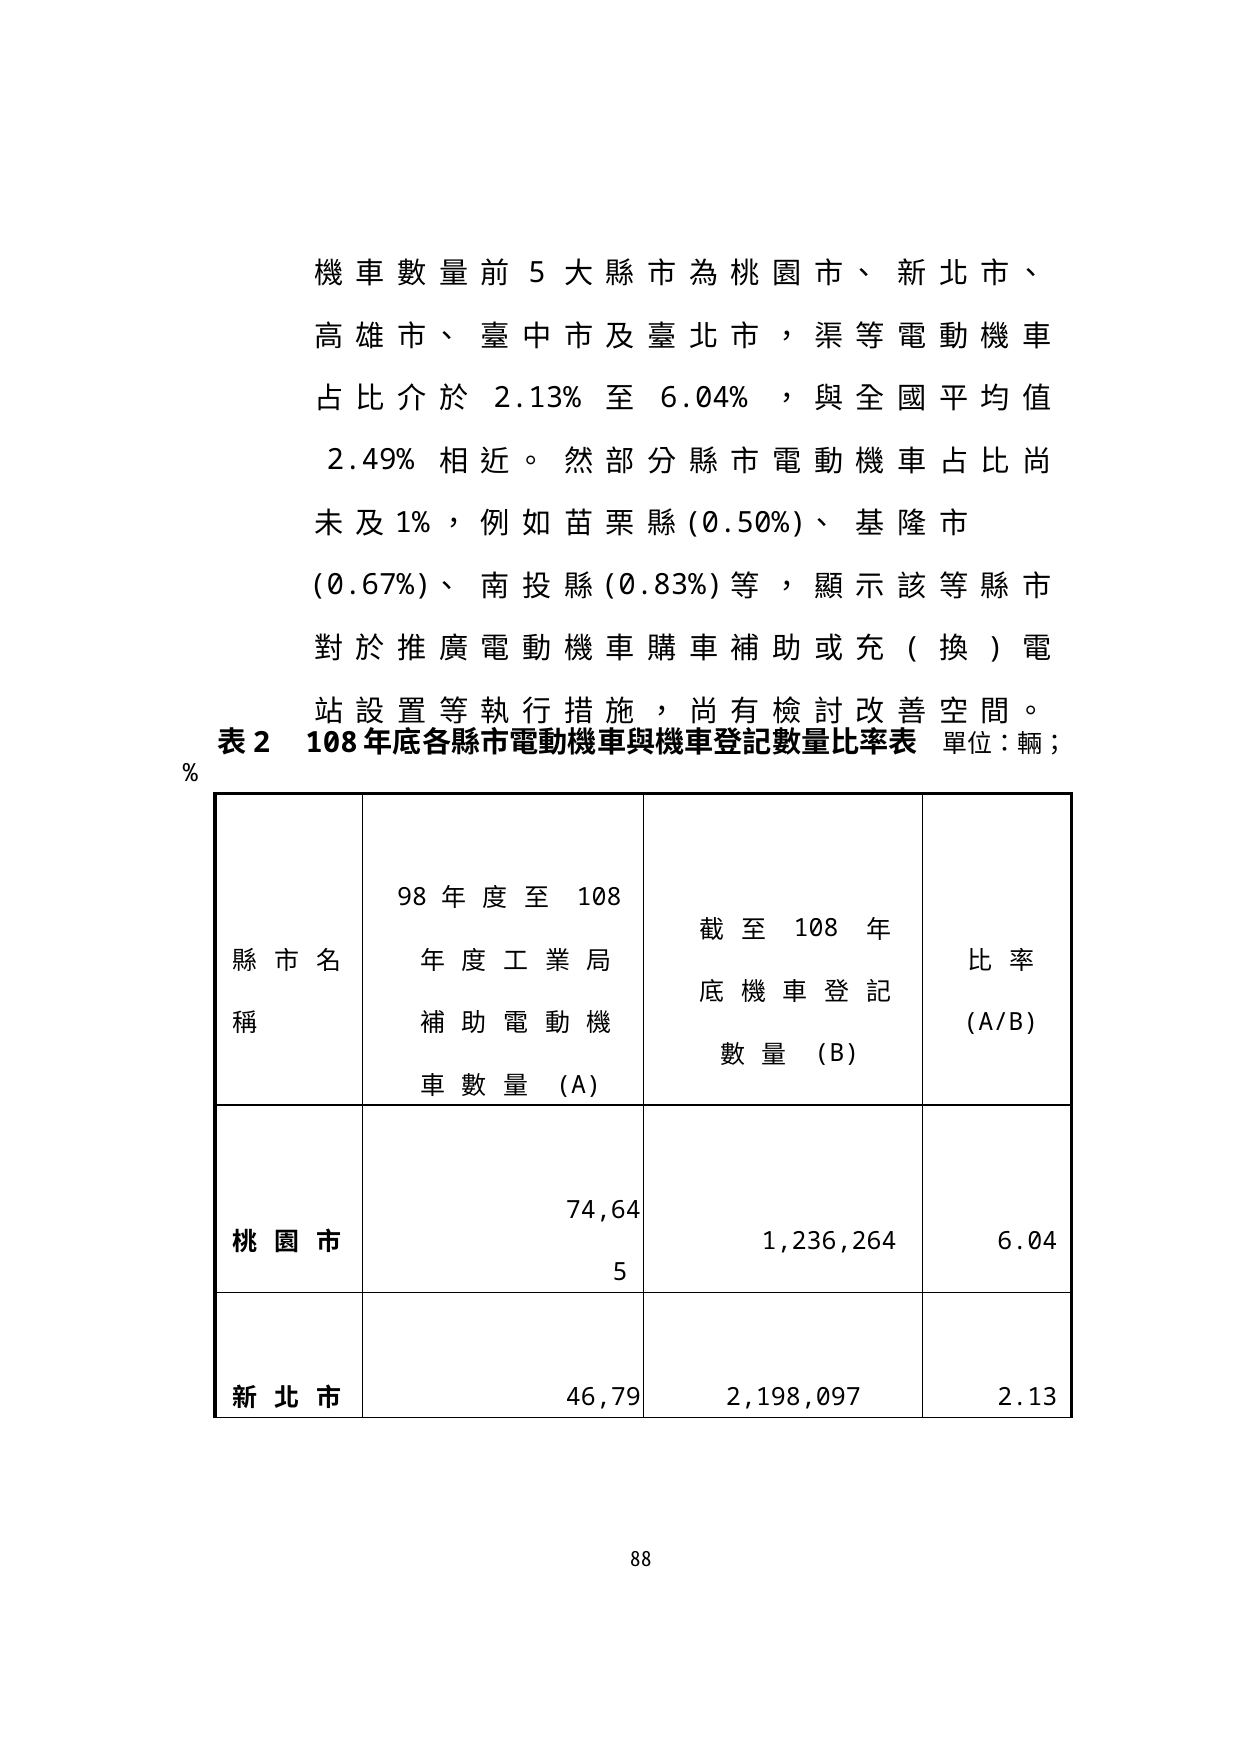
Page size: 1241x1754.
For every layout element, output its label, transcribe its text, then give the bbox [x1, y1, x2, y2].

table_cell 74,645 [363, 1106, 643, 1292]
table_header 截至108年底機車登記數量(B) [644, 795, 922, 1104]
table_header 98年度至108年度工業局補助電動機車數量(A) [363, 795, 643, 1104]
table_cell 桃園市 [217, 1106, 362, 1292]
table_cell 46,79 [363, 1293, 643, 1417]
table_header 縣市名稱 [217, 795, 362, 1104]
table_cell 2.13 [923, 1293, 1070, 1417]
text 表2 108年底各縣市電動機車與機車登記數量比率表 單位：輛；% [183, 729, 1058, 788]
text 機車數量前5大縣市為桃園市、新北市、高雄市、臺中市及臺北市，渠等電動機車占比介於2.13%至6.04%，與全國平均值2.49%相近。然部分縣市電動機車占比尚未及1%，例如苗栗縣(0.50%)、基隆市(0.67%)、南投縣(0.83%)等，顯示該等縣市對於推廣電動機車購車補助或充(換)電站設置等執行措施，尚有檢討改善空間。 [271, 229, 1058, 729]
table_cell 2,198,097 [644, 1293, 922, 1417]
table_header 比率(A/B) [923, 795, 1070, 1104]
table_cell 6.04 [923, 1106, 1070, 1292]
table_cell 1,236,264 [644, 1106, 922, 1292]
table_cell 新北市 [217, 1293, 362, 1417]
